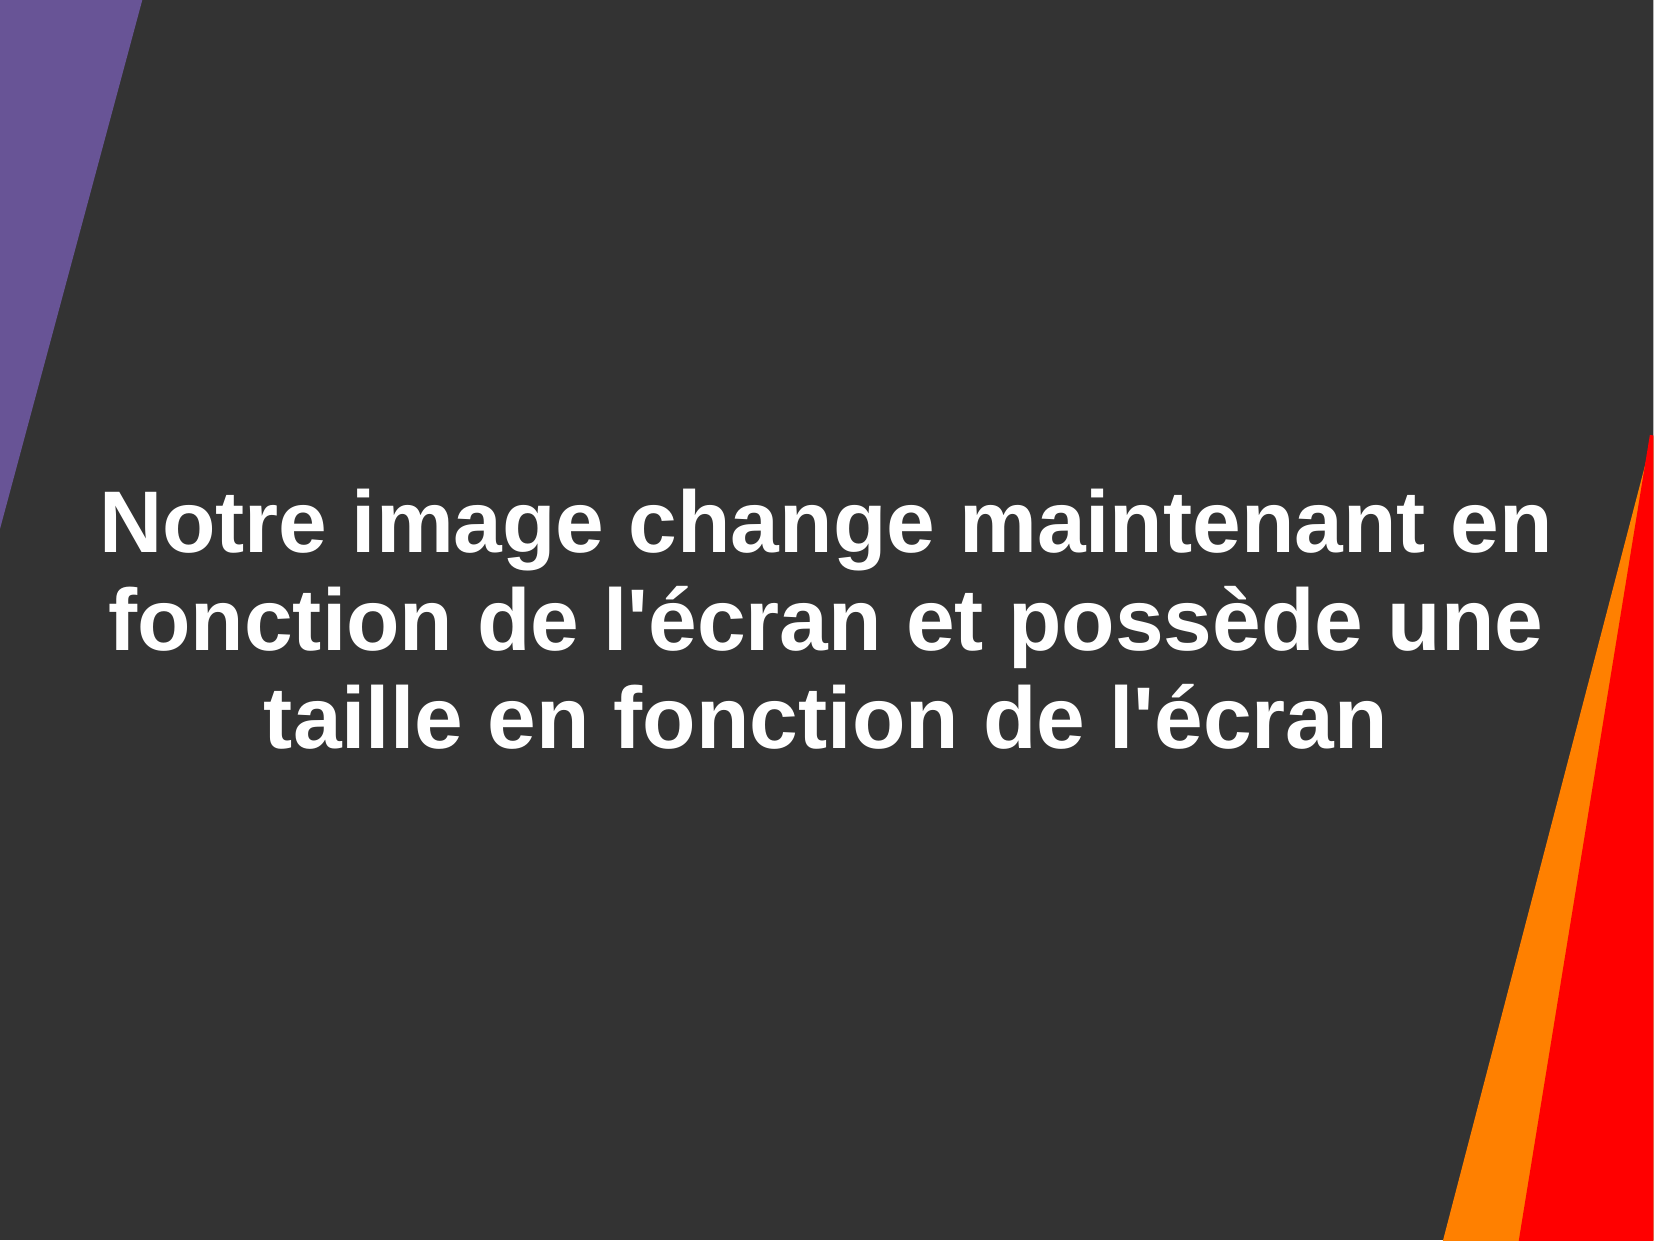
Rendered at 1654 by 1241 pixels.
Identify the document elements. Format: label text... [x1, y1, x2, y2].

text_box [0, 0, 143, 529]
text_box [1442, 434, 1654, 1241]
title Notre image change maintenant en fonction de l'écran et possède une taille en fonction de l'écran [31, 473, 1622, 767]
